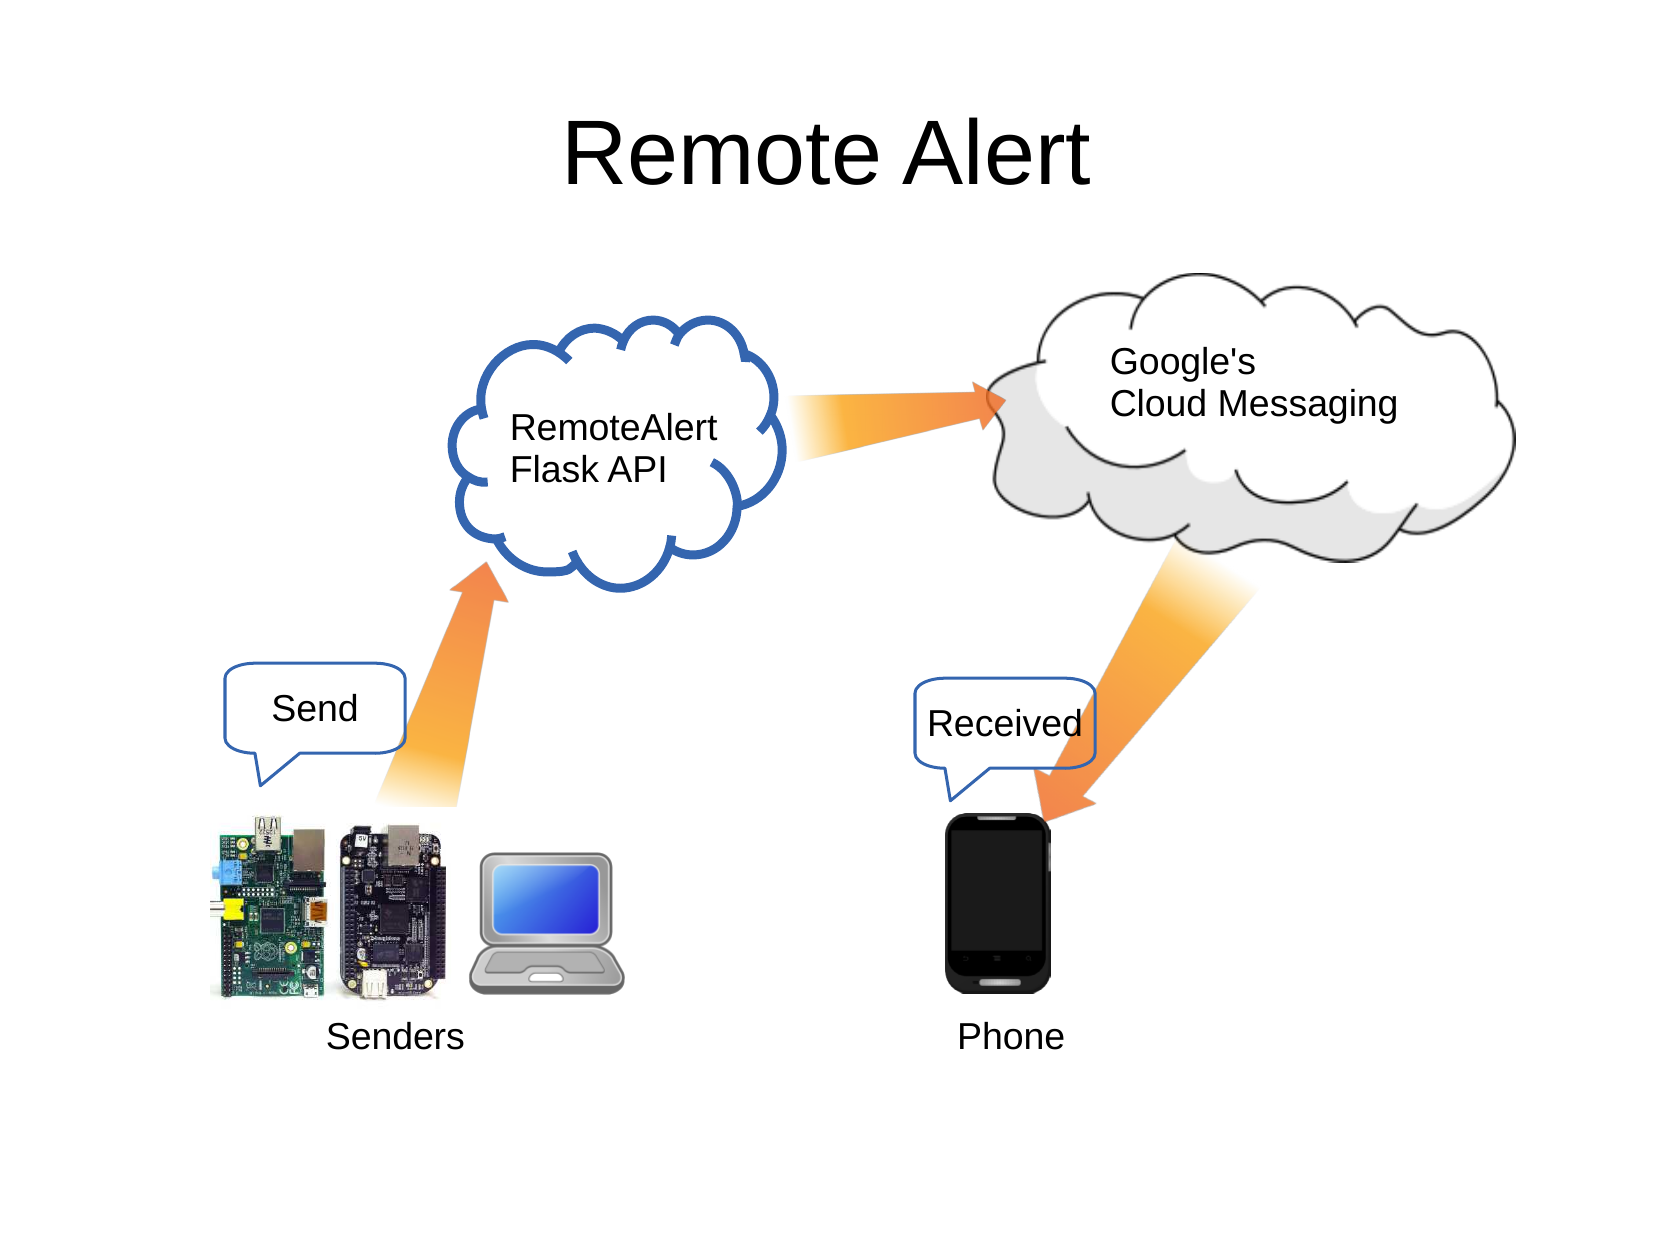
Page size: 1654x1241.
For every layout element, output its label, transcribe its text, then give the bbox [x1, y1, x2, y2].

text_box RemoteAlert Flask API [495, 399, 751, 499]
text_box Send [225, 663, 406, 786]
picture [750, 273, 1516, 994]
text_box Received [915, 678, 1096, 801]
picture [210, 545, 646, 1024]
text_box Google's Cloud Messaging [1095, 333, 1426, 432]
text_box Phone [942, 1008, 1081, 1066]
text_box Senders [311, 1008, 481, 1066]
title Remote Alert [82, 49, 1571, 257]
